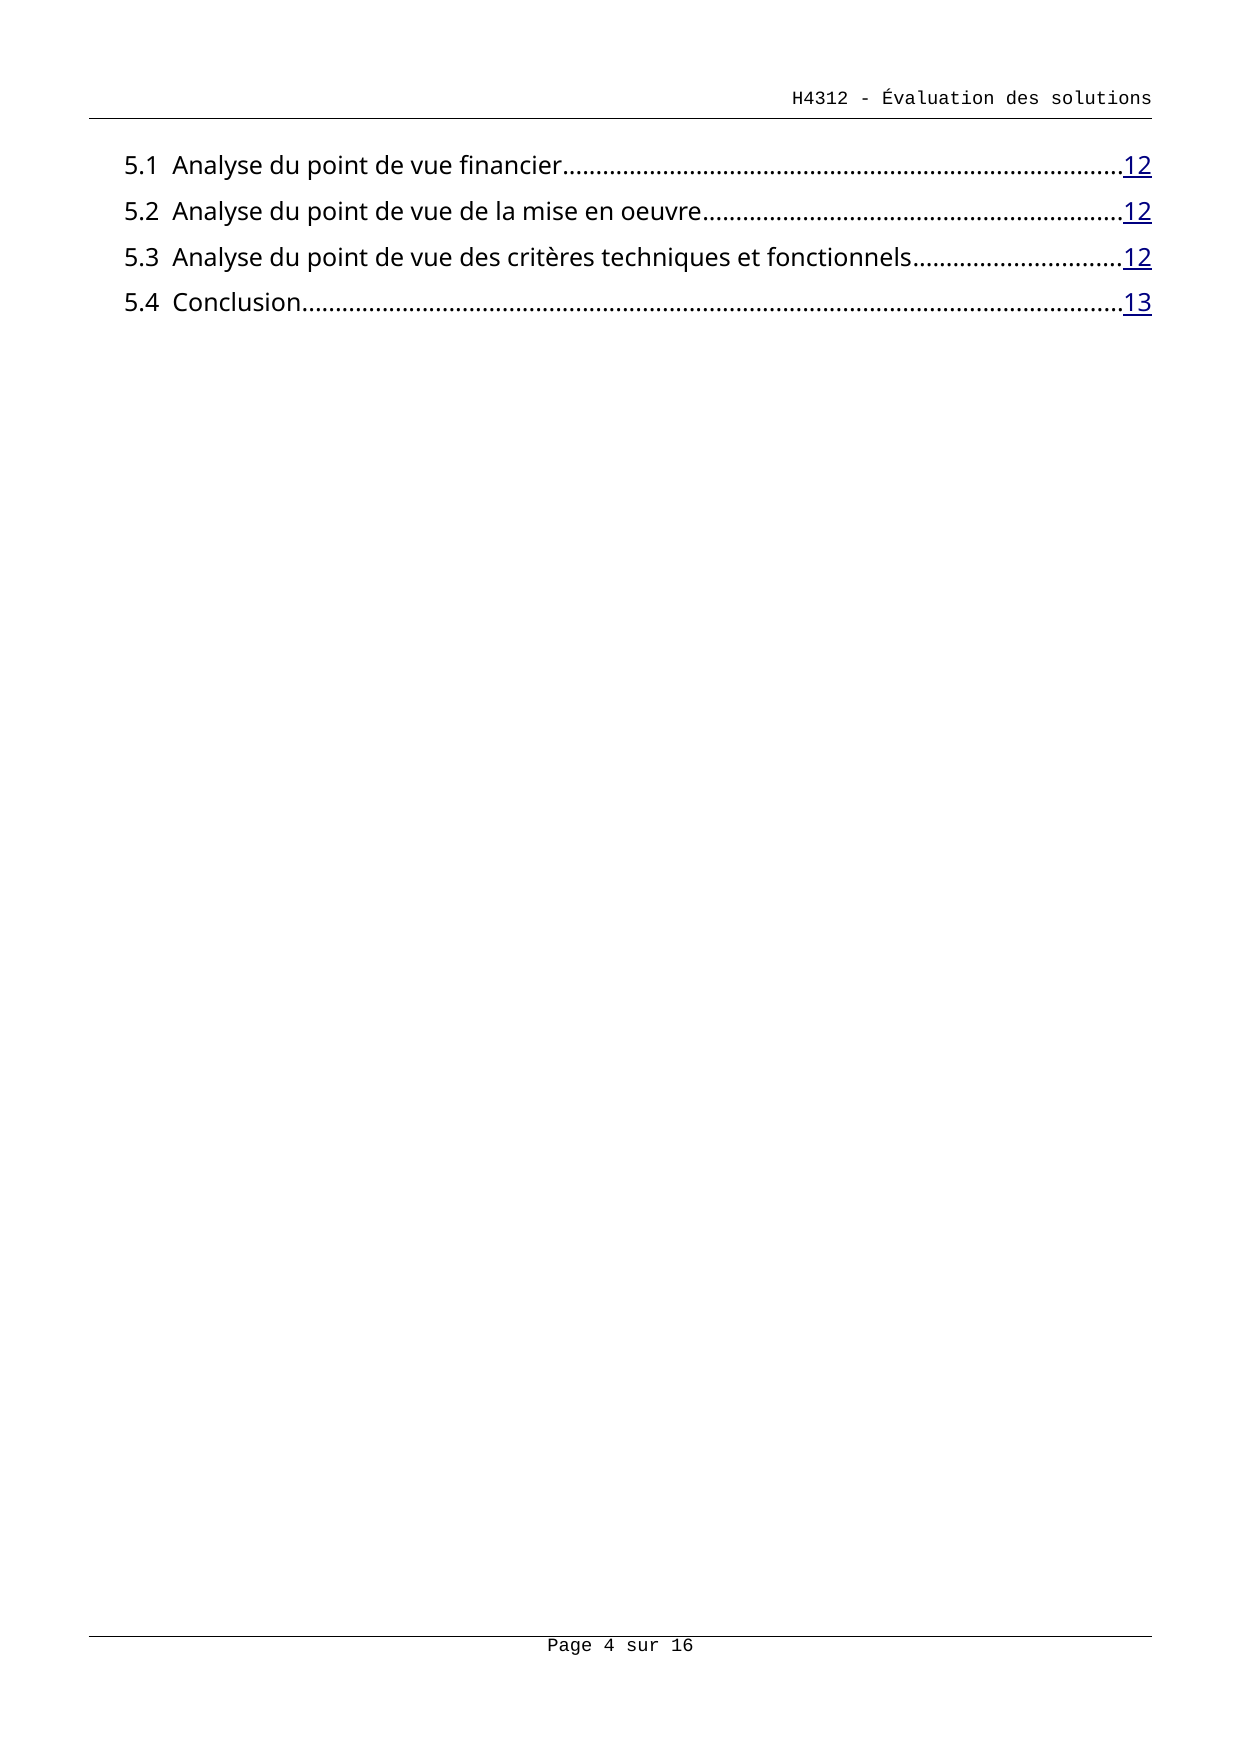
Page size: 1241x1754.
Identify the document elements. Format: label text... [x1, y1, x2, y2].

text 5.4 Conclusion 13 [124, 285, 1152, 319]
text 5.2 Analyse du point de vue de la mise en oeuvre 12 [124, 193, 1152, 227]
text 5.3 Analyse du point de vue des critères techniques et fonctionnels 12 [124, 239, 1152, 273]
text 5.1 Analyse du point de vue financier 12 [124, 147, 1152, 182]
